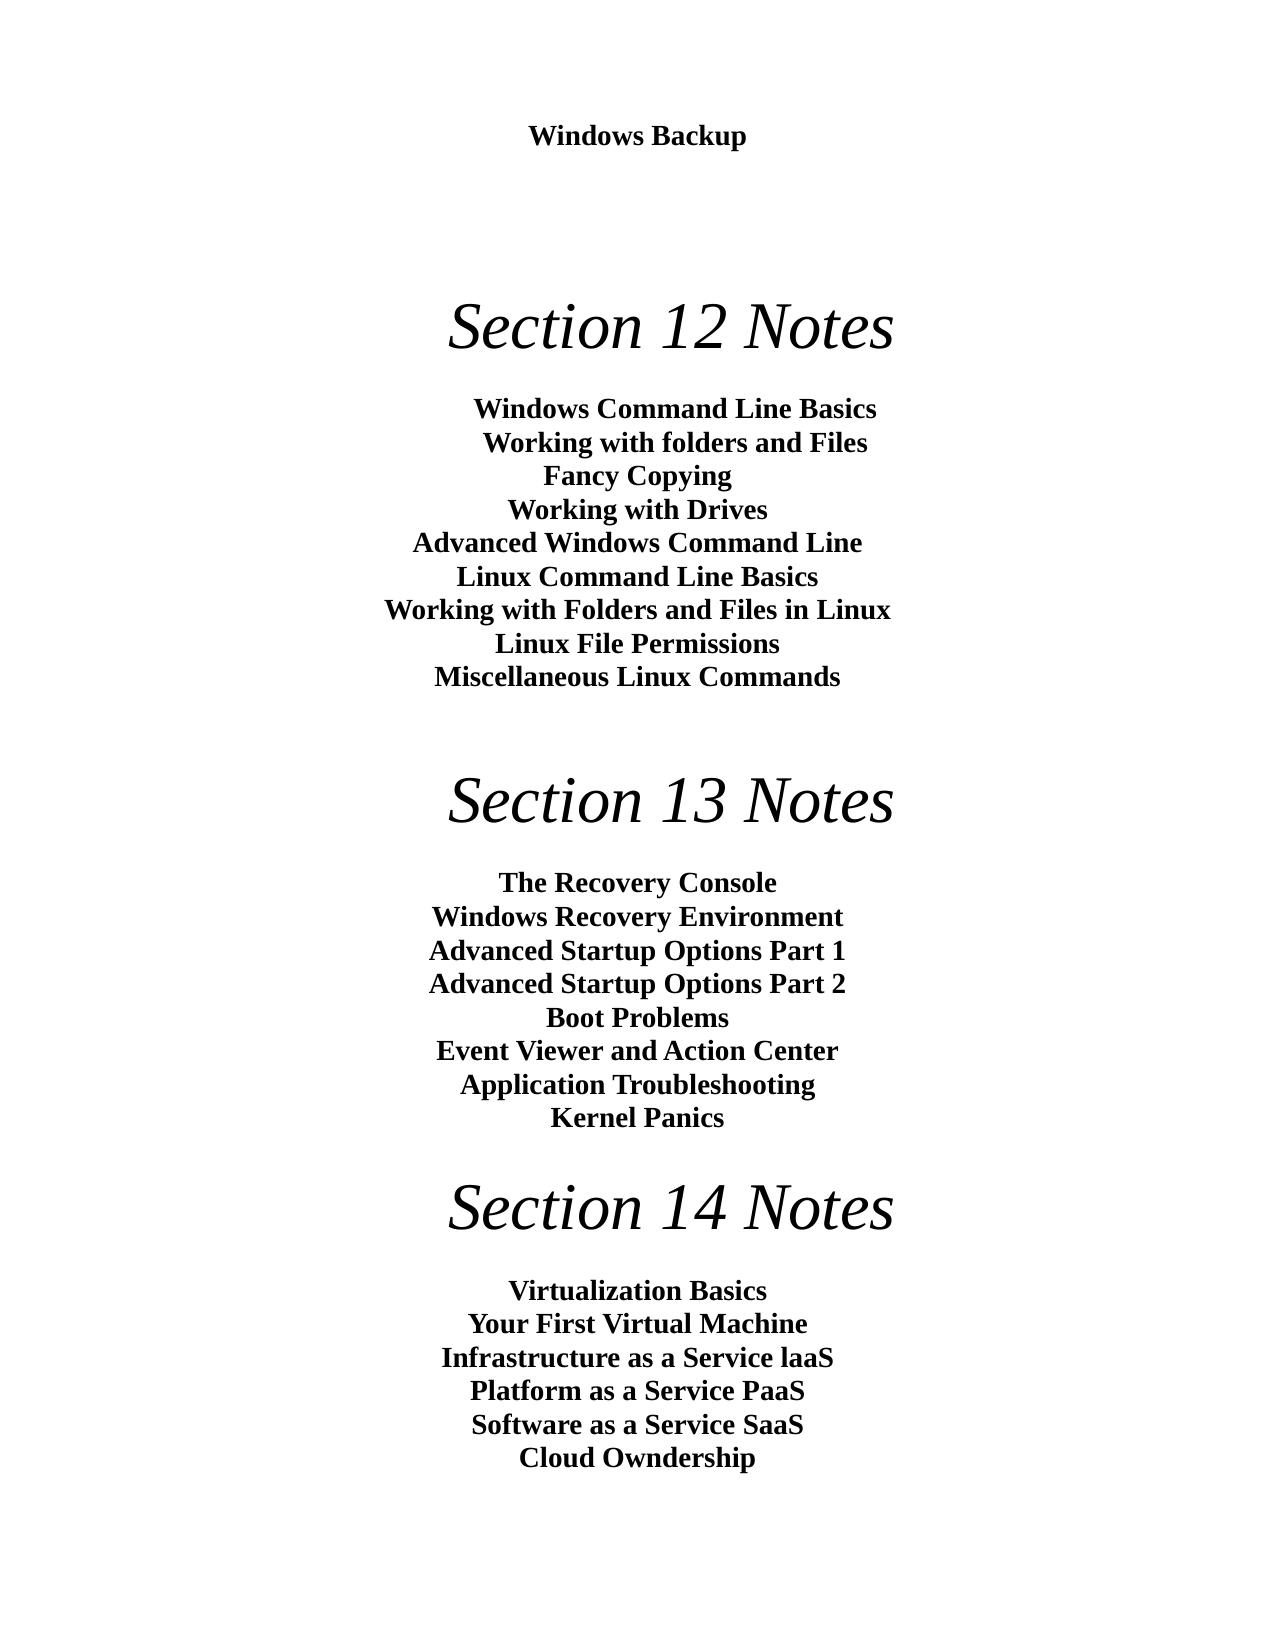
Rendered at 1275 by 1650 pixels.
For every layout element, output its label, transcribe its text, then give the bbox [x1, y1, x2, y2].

text Infrastructure as a Service laaS [118, 1340, 1157, 1373]
text Working with Folders and Files in Linux [118, 592, 1157, 626]
text Advanced Startup Options Part 1 [118, 933, 1157, 966]
text Fancy Copying [118, 458, 1157, 492]
text Virtualization Basics [118, 1273, 1157, 1306]
text Boot Problems [118, 1000, 1157, 1033]
text Advanced Startup Options Part 2 [118, 966, 1157, 1000]
text Kernel Panics [118, 1100, 1157, 1134]
text Event Viewer and Action Center [118, 1033, 1157, 1067]
list Section 13 Notes [156, 760, 1157, 837]
text Cloud Owndership [118, 1441, 1157, 1474]
list Working with folders and Files [156, 425, 1157, 458]
text Working with Drives [118, 492, 1157, 525]
text Your First Virtual Machine [118, 1306, 1157, 1340]
text Linux File Permissions [118, 626, 1157, 659]
text Windows Backup [118, 118, 1157, 152]
list Windows Command Line Basics [156, 391, 1157, 425]
text Software as a Service SaaS [118, 1407, 1157, 1441]
text Platform as a Service PaaS [118, 1373, 1157, 1407]
text Advanced Windows Command Line [118, 525, 1157, 559]
text Linux Command Line Basics [118, 559, 1157, 592]
text The Recovery Console [118, 866, 1157, 899]
list Section 12 Notes [156, 286, 1157, 362]
text Miscellaneous Linux Commands [118, 659, 1157, 693]
text Application Troubleshooting [118, 1067, 1157, 1100]
text Windows Recovery Environment [118, 899, 1157, 933]
list Section 14 Notes [156, 1167, 1157, 1244]
